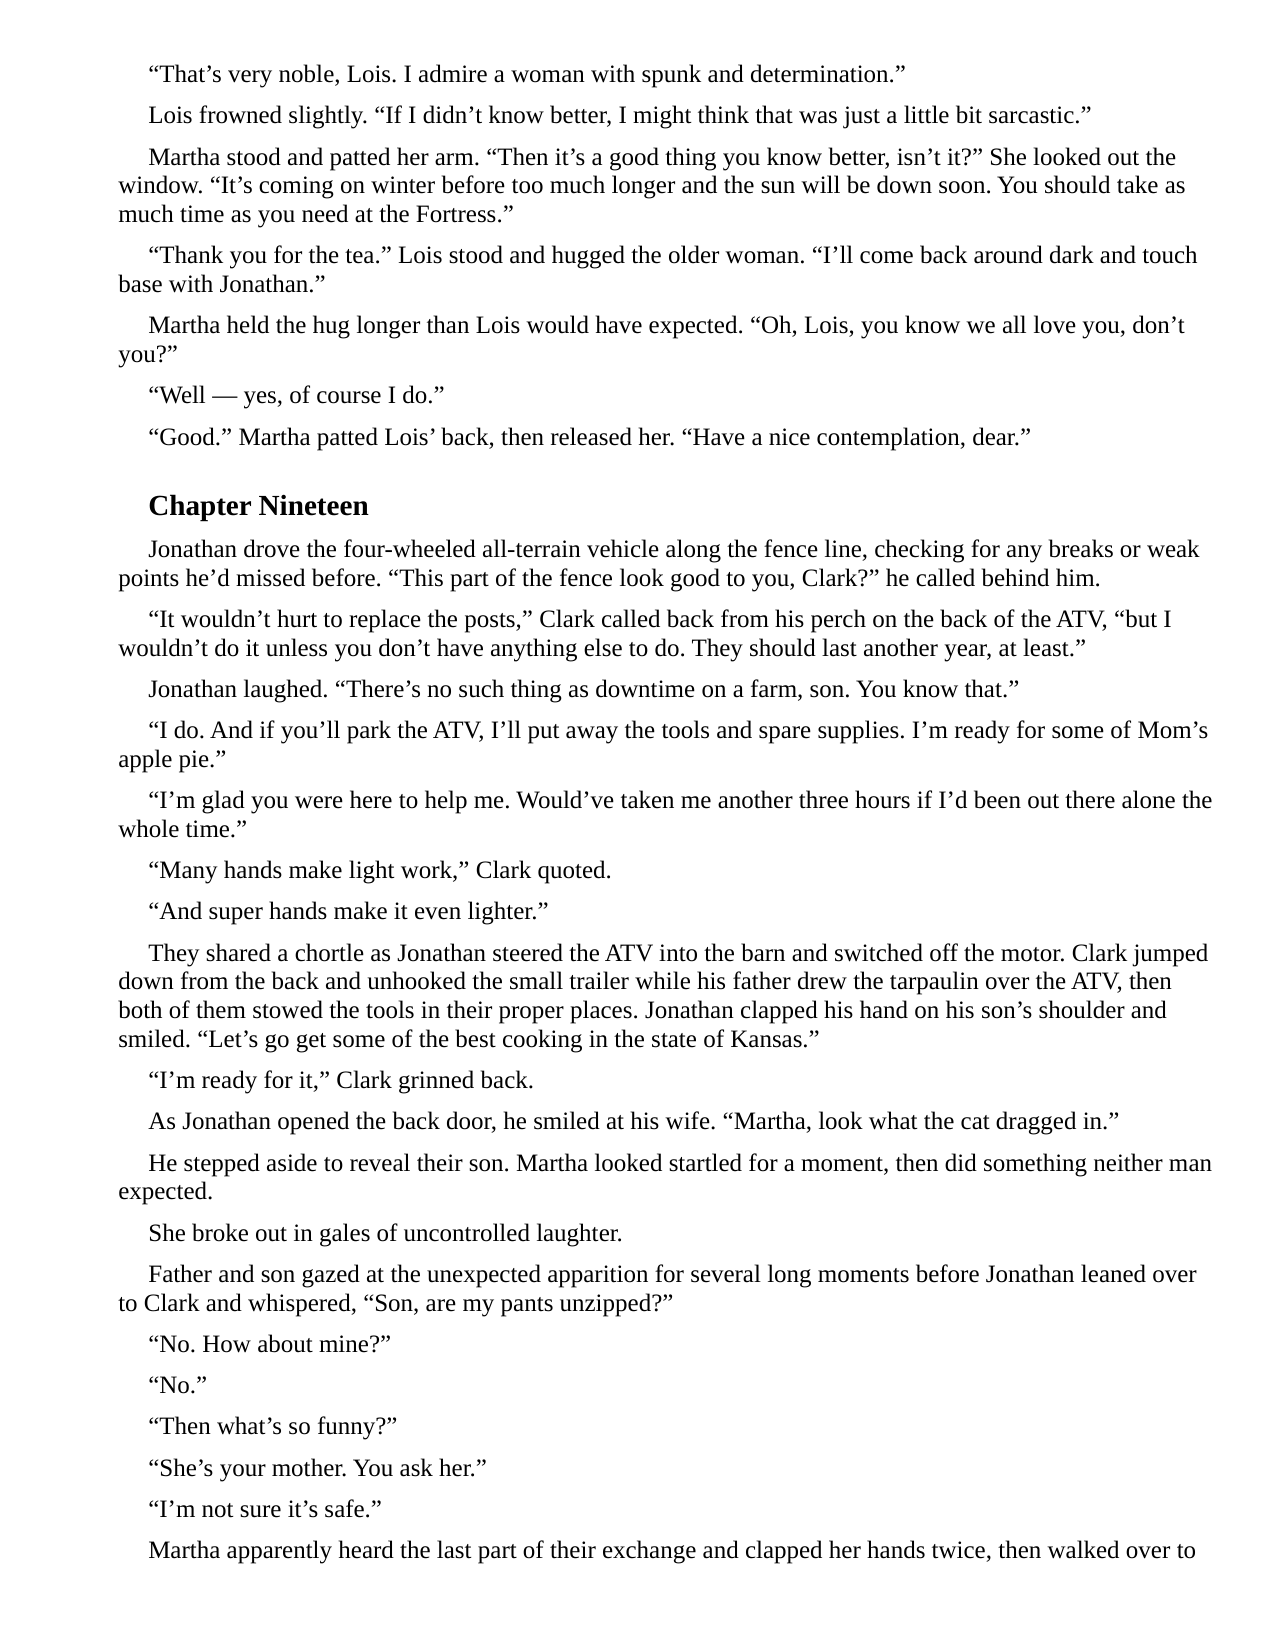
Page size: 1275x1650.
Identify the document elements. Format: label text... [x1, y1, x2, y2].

text He stepped aside to reveal their son. Martha looked startled for a moment, then did something neither man expected. [118, 1148, 1216, 1205]
text “That’s very noble, Lois. I admire a woman with spunk and determination.” [118, 59, 1216, 88]
text As Jonathan opened the back door, he smiled at his wife. “Martha, look what the cat dragged in.” [118, 1106, 1216, 1135]
text Jonathan drove the four-wheeled all-terrain vehicle along the fence line, checking for any breaks or weak points he’d missed before. “This part of the fence look good to you, Clark?” he called behind him. [118, 534, 1216, 591]
text Father and son gazed at the unexpected apparition for several long moments before Jonathan leaned over to Clark and whispered, “Son, are my pants unzipped?” [118, 1259, 1216, 1316]
text Martha apparently heard the last part of their exchange and clapped her hands twice, then walked over to [118, 1535, 1216, 1564]
text “It wouldn’t hurt to replace the posts,” Clark called back from his perch on the back of the ATV, “but I wouldn’t do it unless you don’t have anything else to do. They should last another year, at least.” [118, 604, 1216, 661]
text “Then what’s so funny?” [118, 1411, 1216, 1440]
text Lois frowned slightly. “If I didn’t know better, I might think that was just a little bit sarcastic.” [118, 100, 1216, 129]
text “I do. And if you’ll park the ATV, I’ll put away the tools and spare supplies. I’m ready for some of Mom’s apple pie.” [118, 715, 1216, 773]
text “I’m not sure it’s safe.” [118, 1494, 1216, 1523]
text “Well — yes, of course I do.” [118, 380, 1216, 409]
text “No. How about mine?” [118, 1329, 1216, 1358]
subtitle Chapter Nineteen [118, 488, 1216, 521]
text “Thank you for the tea.” Lois stood and hugged the older woman. “I’ll come back around dark and touch base with Jonathan.” [118, 240, 1216, 298]
text “I’m glad you were here to help me. Would’ve taken me another three hours if I’d been out there alone the whole time.” [118, 785, 1216, 843]
text “Good.” Martha patted Lois’ back, then released her. “Have a nice contemplation, dear.” [118, 422, 1216, 450]
text Jonathan laughed. “There’s no such thing as downtime on a farm, son. You know that.” [118, 674, 1216, 703]
text “And super hands make it even lighter.” [118, 896, 1216, 925]
text Martha held the hug longer than Lois would have expected. “Oh, Lois, you know we all love you, don’t you?” [118, 310, 1216, 368]
text They shared a chortle as Jonathan steered the ATV into the barn and switched off the motor. Clark jumped down from the back and unhooked the small trailer while his father drew the tarpaulin over the ATV, then both of them stowed the tools in their proper places. Jonathan clapped his hand on his son’s shoulder and smiled. “Let’s go get some of the best cooking in the state of Kansas.” [118, 938, 1216, 1053]
text “No.” [118, 1370, 1216, 1399]
text She broke out in gales of uncontrolled laughter. [118, 1218, 1216, 1246]
text “I’m ready for it,” Clark grinned back. [118, 1065, 1216, 1094]
text “She’s your mother. You ask her.” [118, 1453, 1216, 1481]
text “Many hands make light work,” Clark quoted. [118, 855, 1216, 884]
text Martha stood and patted her arm. “Then it’s a good thing you know better, isn’t it?” She looked out the window. “It’s coming on winter before too much longer and the sun will be down soon. You should take as much time as you need at the Fortress.” [118, 142, 1216, 228]
